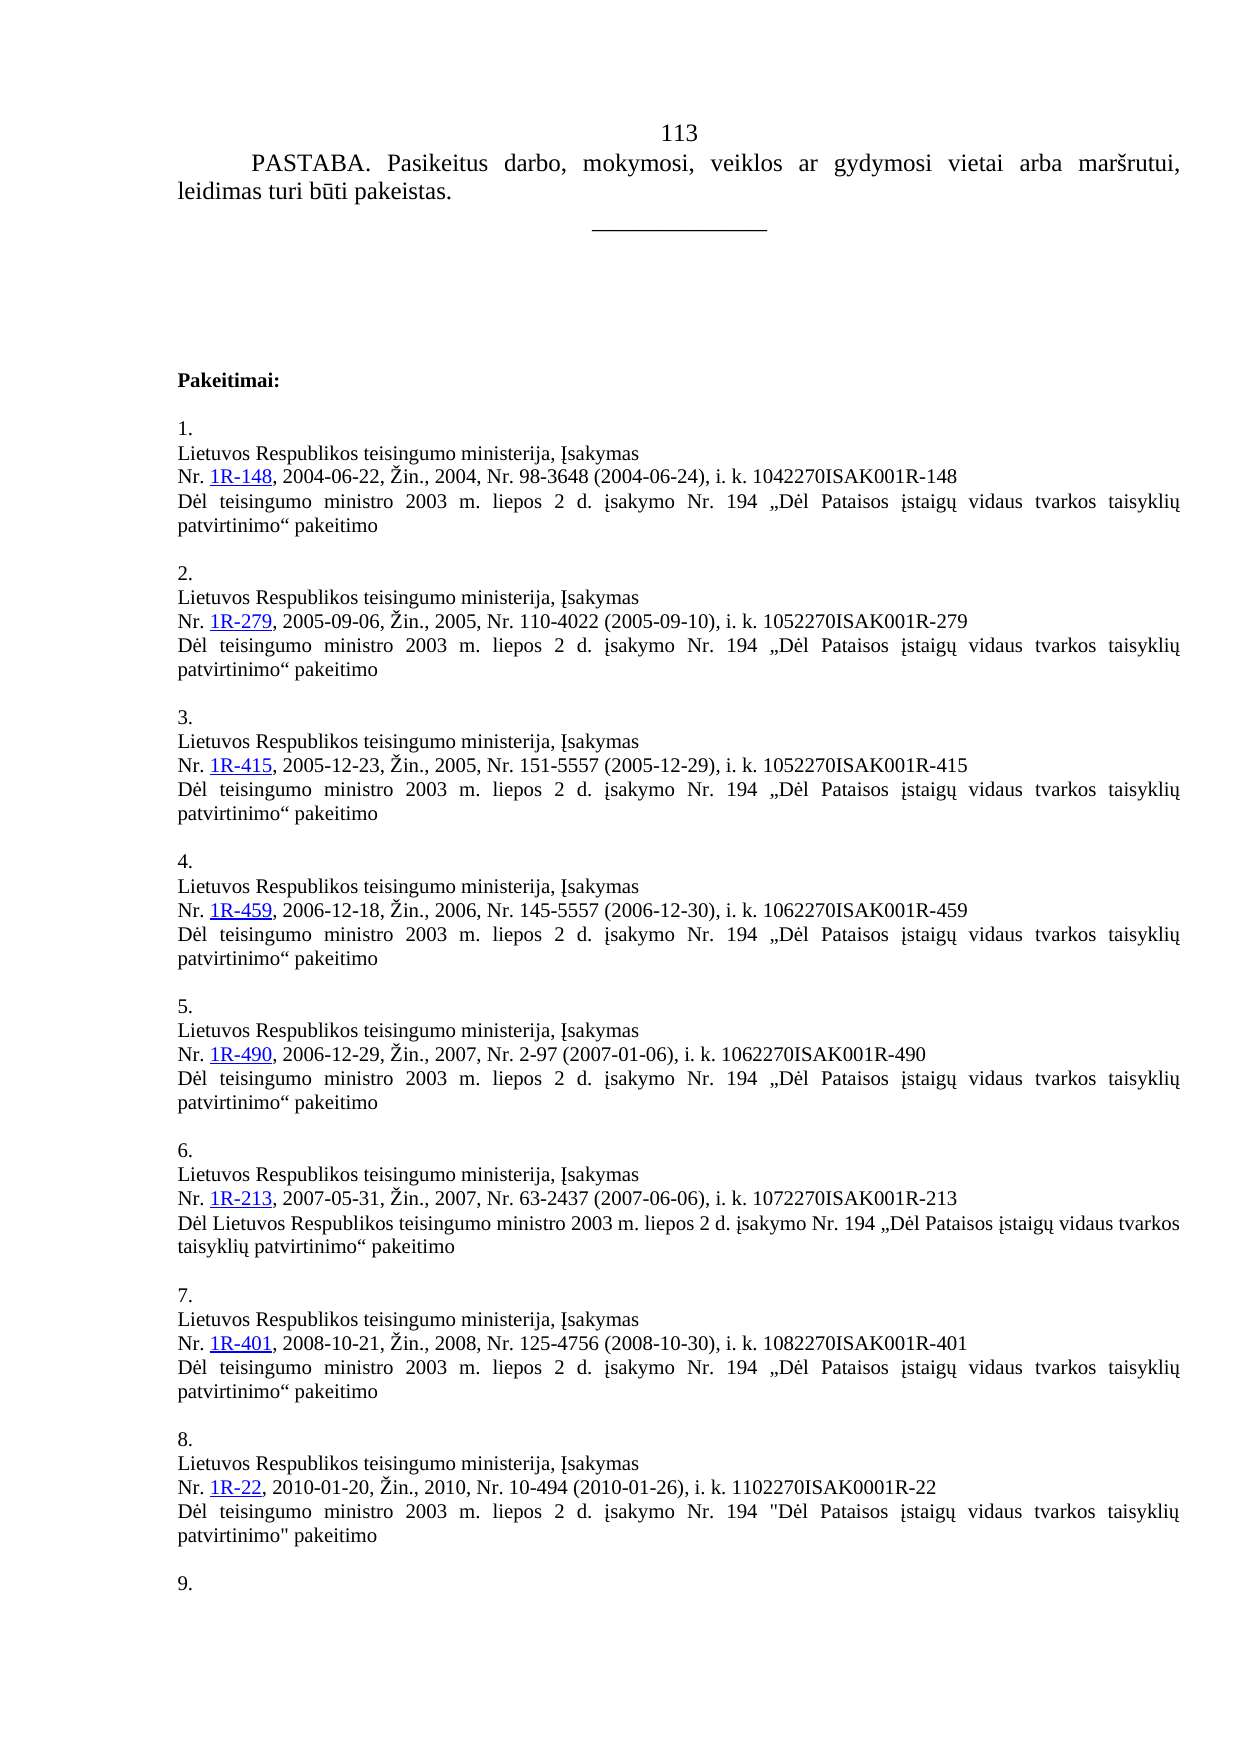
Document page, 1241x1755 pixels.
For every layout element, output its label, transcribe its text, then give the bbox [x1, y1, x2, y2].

text Lietuvos Respublikos teisingumo ministerija, Įsakymas [177, 729, 1181, 753]
text Nr. 1R-490, 2006-12-29, Žin., 2007, Nr. 2-97 (2007-01-06), i. k. 1062270ISAK001R-490 [177, 1042, 1181, 1066]
text Nr. 1R-148, 2004-06-22, Žin., 2004, Nr. 98-3648 (2004-06-24), i. k. 1042270ISAK001R-148 [177, 464, 1181, 488]
text 2. [177, 561, 1181, 585]
text Nr. 1R-213, 2007-05-31, Žin., 2007, Nr. 63-2437 (2007-06-06), i. k. 1072270ISAK001R-213 [177, 1186, 1181, 1210]
text Lietuvos Respublikos teisingumo ministerija, Įsakymas [177, 1307, 1181, 1331]
text Nr. 1R-459, 2006-12-18, Žin., 2006, Nr. 145-5557 (2006-12-30), i. k. 1062270ISAK001R-459 [177, 898, 1181, 922]
text Dėl teisingumo ministro 2003 m. liepos 2 d. įsakymo Nr. 194 „Dėl Pataisos įstaigų vidaus tvarkos taisyklių patvirtinimo“ pakeitimo [177, 633, 1181, 681]
text Pakeitimai: [177, 368, 1181, 392]
text Lietuvos Respublikos teisingumo ministerija, Įsakymas [177, 1162, 1181, 1186]
text Nr. 1R-22, 2010-01-20, Žin., 2010, Nr. 10-494 (2010-01-26), i. k. 1102270ISAK0001R-22 [177, 1475, 1181, 1499]
text 1. [177, 416, 1181, 440]
text 7. [177, 1283, 1181, 1307]
text 5. [177, 994, 1181, 1018]
text Nr. 1R-279, 2005-09-06, Žin., 2005, Nr. 110-4022 (2005-09-10), i. k. 1052270ISAK001R-279 [177, 609, 1181, 633]
text 6. [177, 1138, 1181, 1162]
text Lietuvos Respublikos teisingumo ministerija, Įsakymas [177, 873, 1181, 898]
text 9. [177, 1571, 1181, 1595]
text Lietuvos Respublikos teisingumo ministerija, Įsakymas [177, 1451, 1181, 1475]
text Lietuvos Respublikos teisingumo ministerija, Įsakymas [177, 440, 1181, 464]
text Dėl teisingumo ministro 2003 m. liepos 2 d. įsakymo Nr. 194 „Dėl Pataisos įstaigų vidaus tvarkos taisyklių patvirtinimo“ pakeitimo [177, 1066, 1181, 1114]
text Dėl teisingumo ministro 2003 m. liepos 2 d. įsakymo Nr. 194 „Dėl Pataisos įstaigų vidaus tvarkos taisyklių patvirtinimo“ pakeitimo [177, 488, 1181, 537]
text Dėl teisingumo ministro 2003 m. liepos 2 d. įsakymo Nr. 194 "Dėl Pataisos įstaigų vidaus tvarkos taisyklių patvirtinimo" pakeitimo [177, 1499, 1181, 1547]
text Lietuvos Respublikos teisingumo ministerija, Įsakymas [177, 585, 1181, 609]
text Dėl teisingumo ministro 2003 m. liepos 2 d. įsakymo Nr. 194 „Dėl Pataisos įstaigų vidaus tvarkos taisyklių patvirtinimo“ pakeitimo [177, 777, 1181, 825]
text Dėl teisingumo ministro 2003 m. liepos 2 d. įsakymo Nr. 194 „Dėl Pataisos įstaigų vidaus tvarkos taisyklių patvirtinimo“ pakeitimo [177, 922, 1181, 970]
text Dėl Lietuvos Respublikos teisingumo ministro 2003 m. liepos 2 d. įsakymo Nr. 194 „Dėl Pataisos įstaigų vidaus tvarkos taisyklių patvirtinimo“ pakeitimo [177, 1210, 1181, 1258]
text ______________ [177, 205, 1181, 234]
text PASTABA. Pasikeitus darbo, mokymosi, veiklos ar gydymosi vietai arba maršrutui, leidimas turi būti pakeistas. [177, 148, 1181, 205]
text 4. [177, 849, 1181, 873]
text Nr. 1R-415, 2005-12-23, Žin., 2005, Nr. 151-5557 (2005-12-29), i. k. 1052270ISAK001R-415 [177, 753, 1181, 777]
text Lietuvos Respublikos teisingumo ministerija, Įsakymas [177, 1018, 1181, 1042]
text Dėl teisingumo ministro 2003 m. liepos 2 d. įsakymo Nr. 194 „Dėl Pataisos įstaigų vidaus tvarkos taisyklių patvirtinimo“ pakeitimo [177, 1355, 1181, 1403]
text 8. [177, 1427, 1181, 1451]
text 3. [177, 705, 1181, 729]
text Nr. 1R-401, 2008-10-21, Žin., 2008, Nr. 125-4756 (2008-10-30), i. k. 1082270ISAK001R-401 [177, 1331, 1181, 1355]
